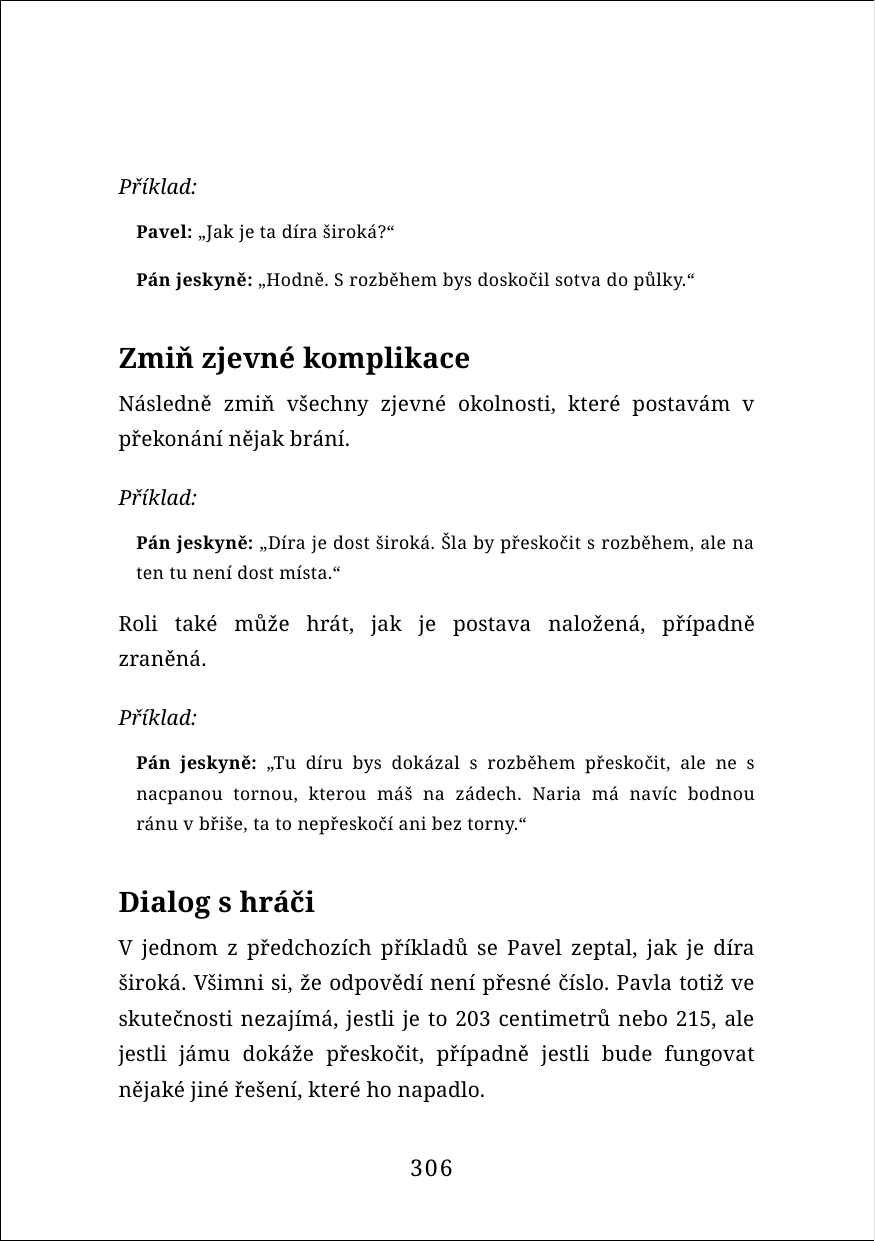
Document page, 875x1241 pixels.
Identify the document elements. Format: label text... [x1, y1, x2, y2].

text Pán jeskyně: „Tu díru bys dokázal s rozběhem přeskočit, ale ne s nacpanou tornou, kterou máš na zádech. Naria má navíc bodnou ránu v břiše, ta to nepřeskočí ani bez torny.“ [136, 751, 756, 835]
text Příklad: [118, 172, 756, 200]
subtitle Zmiň zjevné komplikace [118, 338, 756, 377]
text Příklad: [118, 483, 756, 512]
subtitle Dialog s hráči [118, 883, 756, 921]
text Pavel: „Jak je ta díra široká?“ [136, 219, 756, 243]
text V jednom z předchozích příkladů se Pavel zeptal, jak je díra široká. Všimni si, že odpovědí není přesné číslo. Pavla totiž ve skutečnosti nezajímá, jestli je to 203 centimetrů nebo 215, ale jestli jámu dokáže přeskočit, případně jestli bude fungovat nějaké jiné řešení, které ho napadlo. [118, 933, 756, 1103]
text Pán jeskyně: „Díra je dost široká. Šla by přeskočit s rozběhem, ale na ten tu není dost místa.“ [136, 531, 756, 585]
text Následně zmiň všechny zjevné okolnosti, které postavám v překonání nějak brání. [118, 389, 756, 453]
text Roli také může hrát, jak je postava naložená, případně zraněná. [118, 609, 756, 673]
text Příklad: [118, 703, 756, 732]
text Pán jeskyně: „Hodně. S rozběhem bys doskočil sotva do půlky.“ [136, 267, 756, 291]
